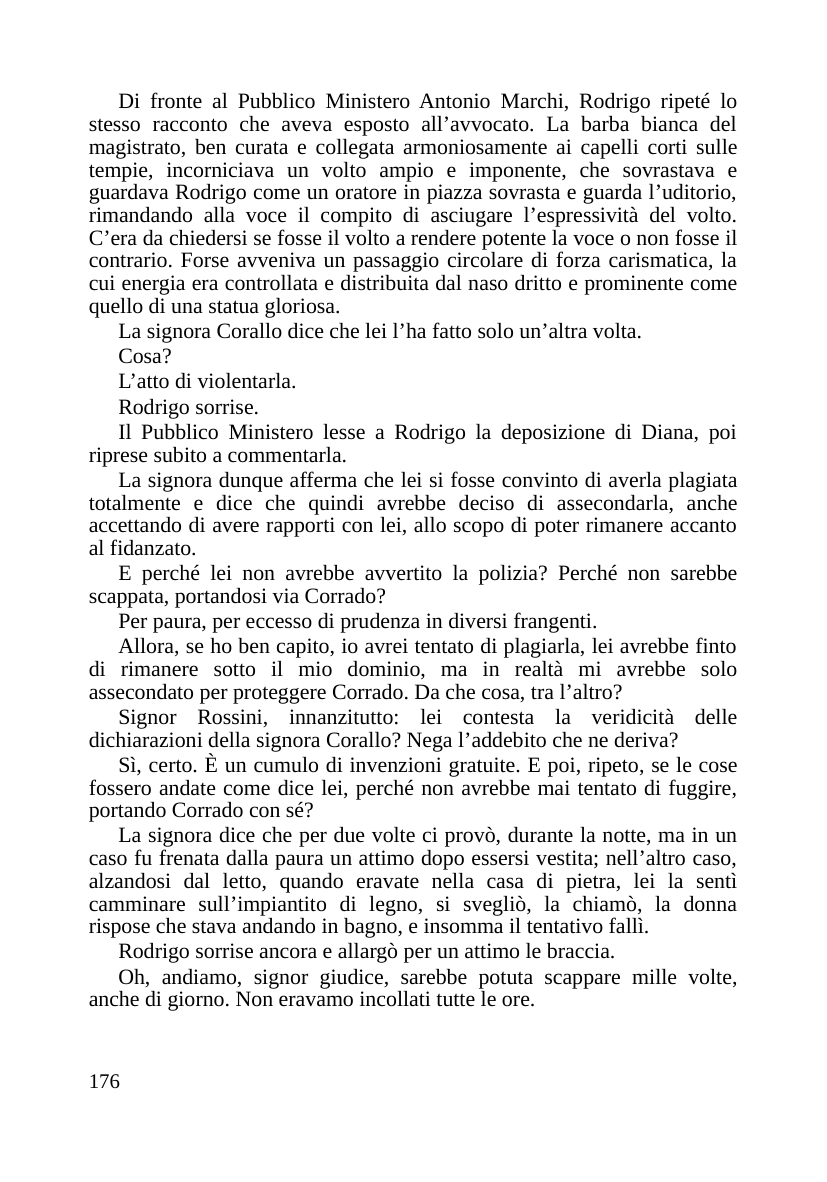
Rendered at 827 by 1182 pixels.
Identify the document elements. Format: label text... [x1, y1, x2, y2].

text La signora Corallo dice che lei l’ha fatto solo un’altra volta. [88, 318, 738, 343]
text Rodrigo sorrise ancora e allargò per un attimo le braccia. [88, 938, 738, 964]
text Per paura, per eccesso di prudenza in diversi frangenti. [88, 608, 738, 633]
text E perché lei non avrebbe avvertito la polizia? Perché non sarebbe scappata, portandosi via Corrado? [88, 560, 738, 608]
text Il Pubblico Ministero lesse a Rodrigo la deposizione di Diana, poi riprese subito a commentarla. [88, 419, 738, 467]
text Di fronte al Pubblico Ministero Antonio Marchi, Rodrigo ripeté lo stesso racconto che aveva esposto all’avvocato. La barba bianca del magistrato, ben curata e collegata armoniosamente ai capelli corti sulle tempie, incorniciava un volto ampio e imponente, che sovrastava e guardava Rodrigo come un oratore in piazza sovrasta e guarda l’uditorio, rimandando alla voce il compito di asciugare l’espressività del volto. C’era da chiedersi se fosse il volto a rendere potente la voce o non fosse il contrario. Forse avveniva un passaggio circolare di forza carismatica, la cui energia era controllata e distribuita dal naso dritto e prominente come quello di una statua gloriosa. [88, 88, 738, 318]
text Sì, certo. È un cumulo di invenzioni gratuite. E poi, ripeto, se le cose fossero andate come dice lei, perché non avrebbe mai tentato di fuggire, portando Corrado con sé? [88, 752, 738, 822]
text Oh, andiamo, signor giudice, sarebbe potuta scappare mille volte, anche di giorno. Non eravamo incollati tutte le ore. [88, 964, 738, 1012]
text La signora dunque afferma che lei si fosse convinto di averla plagiata totalmente e dice che quindi avrebbe deciso di assecondarla, anche accettando di avere rapporti con lei, allo scopo di poter rimanere accanto al fidanzato. [88, 467, 738, 560]
text L’atto di violentarla. [88, 368, 738, 394]
text La signora dice che per due volte ci provò, durante la notte, ma in un caso fu frenata dalla paura un attimo dopo essersi vestita; nell’altro caso, alzandosi dal letto, quando eravate nella casa di pietra, lei la sentì camminare sull’impiantito di legno, si svegliò, la chiamò, la donna rispose che stava andando in bagno, e insomma il tentativo fallì. [88, 822, 738, 938]
text Signor Rossini, innanzitutto: lei contesta la veridicità delle dichiarazioni della signora Corallo? Nega l’addebito che ne deriva? [88, 704, 738, 752]
text Allora, se ho ben capito, io avrei tentato di plagiarla, lei avrebbe finto di rimanere sotto il mio dominio, ma in realtà mi avrebbe solo assecondato per proteggere Corrado. Da che cosa, tra l’altro? [88, 633, 738, 704]
text Rodrigo sorrise. [88, 394, 738, 419]
text Cosa? [88, 343, 738, 368]
